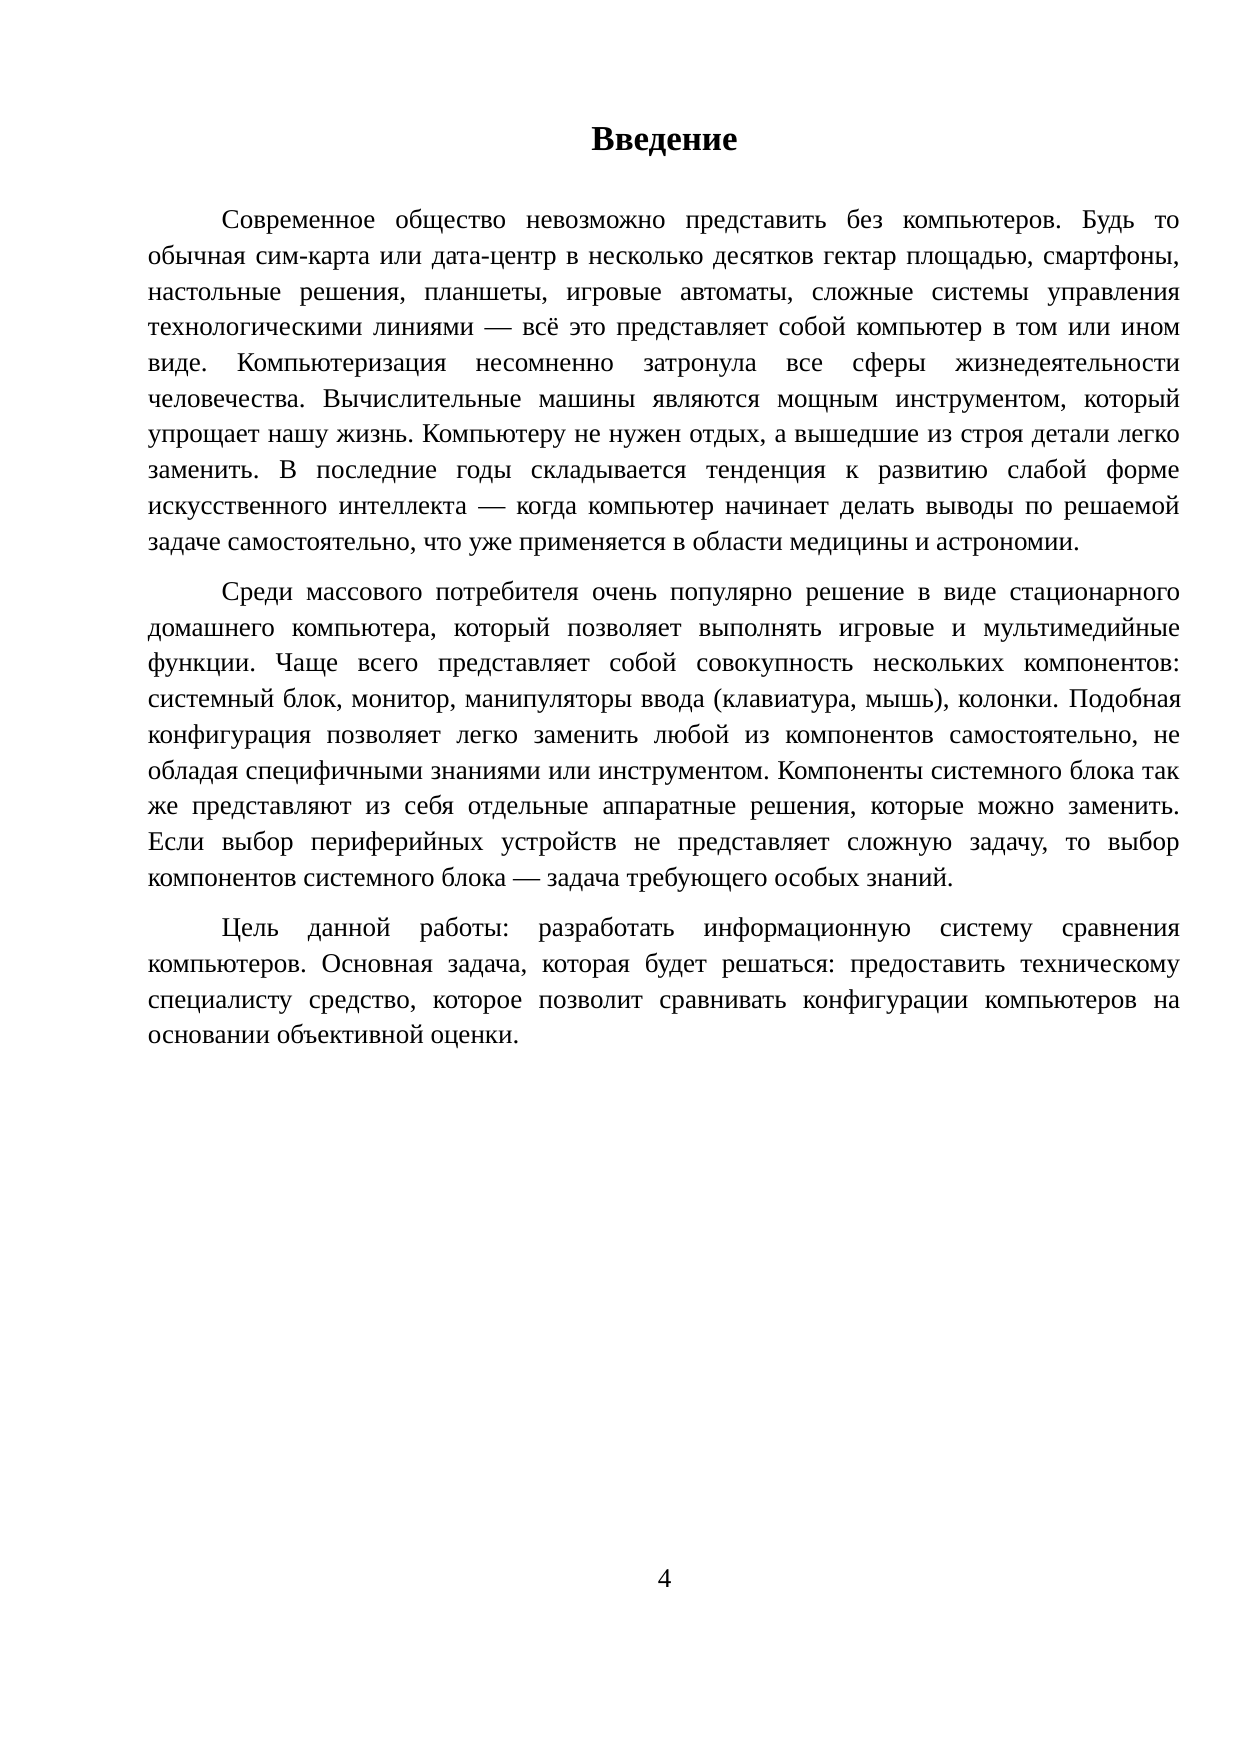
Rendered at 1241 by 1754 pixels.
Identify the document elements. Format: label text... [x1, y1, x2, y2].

text Среди массового потребителя очень популярно решение в виде стационарного домашнего компьютера, который позволяет выполнять игровые и мультимедийные функции. Чаще всего представляет собой совокупность нескольких компонентов: системный блок, монитор, манипуляторы ввода (клавиатура, мышь), колонки. Подобная конфигурация позволяет легко заменить любой из компонентов самостоятельно, не обладая специфичными знаниями или инструментом. Компоненты системного блока так же представляют из себя отдельные аппаратные решения, которые можно заменить. Если выбор периферийных устройств не представляет сложную задачу, то выбор компонентов системного блока — задача требующего особых знаний. [148, 575, 1181, 892]
subtitle Введение [148, 118, 1181, 158]
text Современное общество невозможно представить без компьютеров. Будь то обычная сим-карта или дата-центр в несколько десятков гектар площадью, смартфоны, настольные решения, планшеты, игровые автоматы, сложные системы управления технологическими линиями — всё это представляет собой компьютер в том или ином виде. Компьютеризация несомненно затронула все сферы жизнедеятельности человечества. Вычислительные машины являются мощным инструментом, который упрощает нашу жизнь. Компьютеру не нужен отдых, а вышедшие из строя детали легко заменить. В последние годы складывается тенденция к развитию слабой форме искусственного интеллекта — когда компьютер начинает делать выводы по решаемой задаче самостоятельно, что уже применяется в области медицины и астрономии. [148, 203, 1181, 556]
text Цель данной работы: разработать информационную систему сравнения компьютеров. Основная задача, которая будет решаться: предоставить техническому специалисту средство, которое позволит сравнивать конфигурации компьютеров на основании объективной оценки. [148, 911, 1181, 1049]
